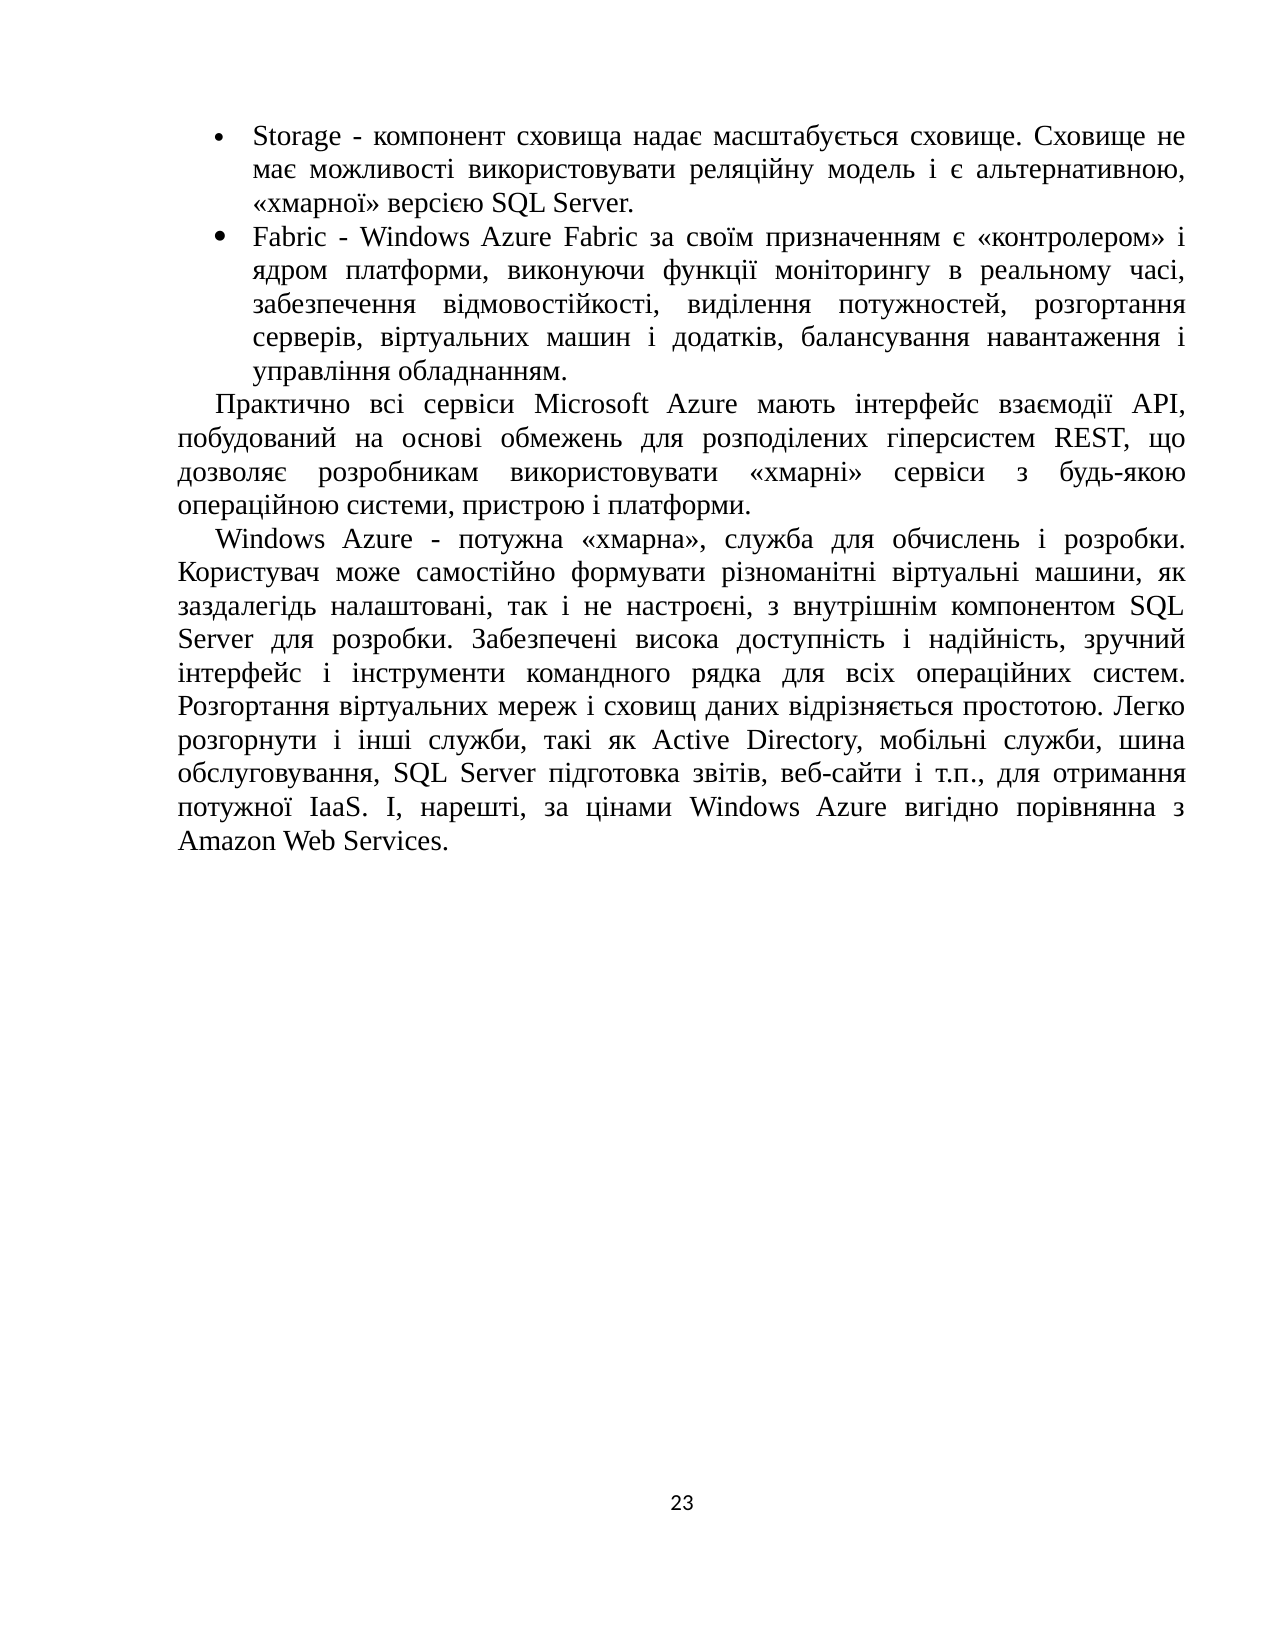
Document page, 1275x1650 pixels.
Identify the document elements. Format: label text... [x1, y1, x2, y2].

text Практично всі сервіси Microsoft Azure мають інтерфейс взаємодії API, побудований на основі обмежень для розподілених гіперсистем REST, що дозволяє розробникам використовувати «хмарні» сервіси з будь-якою операційною системи, пристрою і платформи. [177, 387, 1186, 521]
list Storage - компонент сховища надає масштабується сховище. Сховище не має можливості використовувати реляційну модель і є альтернативною, «хмарної» версією SQL Server. [215, 118, 1186, 219]
list Fabric - Windows Azure Fabric за своїм призначенням є «контролером» і ядром платформи, виконуючи функції моніторингу в реальному часі, забезпечення відмовостійкості, виділення потужностей, розгортання серверів, віртуальних машин і додатків, балансування навантаження і управління обладнанням. [215, 219, 1186, 387]
text Windows Azure - потужна «хмарна», служба для обчислень і розробки. Користувач може самостійно формувати різноманітні віртуальні машини, як заздалегідь налаштовані, так і не настроєні, з внутрішнім компонентом SQL Server для розробки. Забезпечені висока доступність і надійність, зручний інтерфейс і інструменти командного рядка для всіх операційних систем. Розгортання віртуальних мереж і сховищ даних відрізняється простотою. Легко розгорнути і інші служби, такі як Active Directory, мобільні служби, шина обслуговування, SQL Server підготовка звітів, веб-сайти і т.п., для отримання потужної IaaS. І, нарешті, за цінами Windows Azure вигідно порівнянна з Amazon Web Services. [177, 521, 1186, 856]
